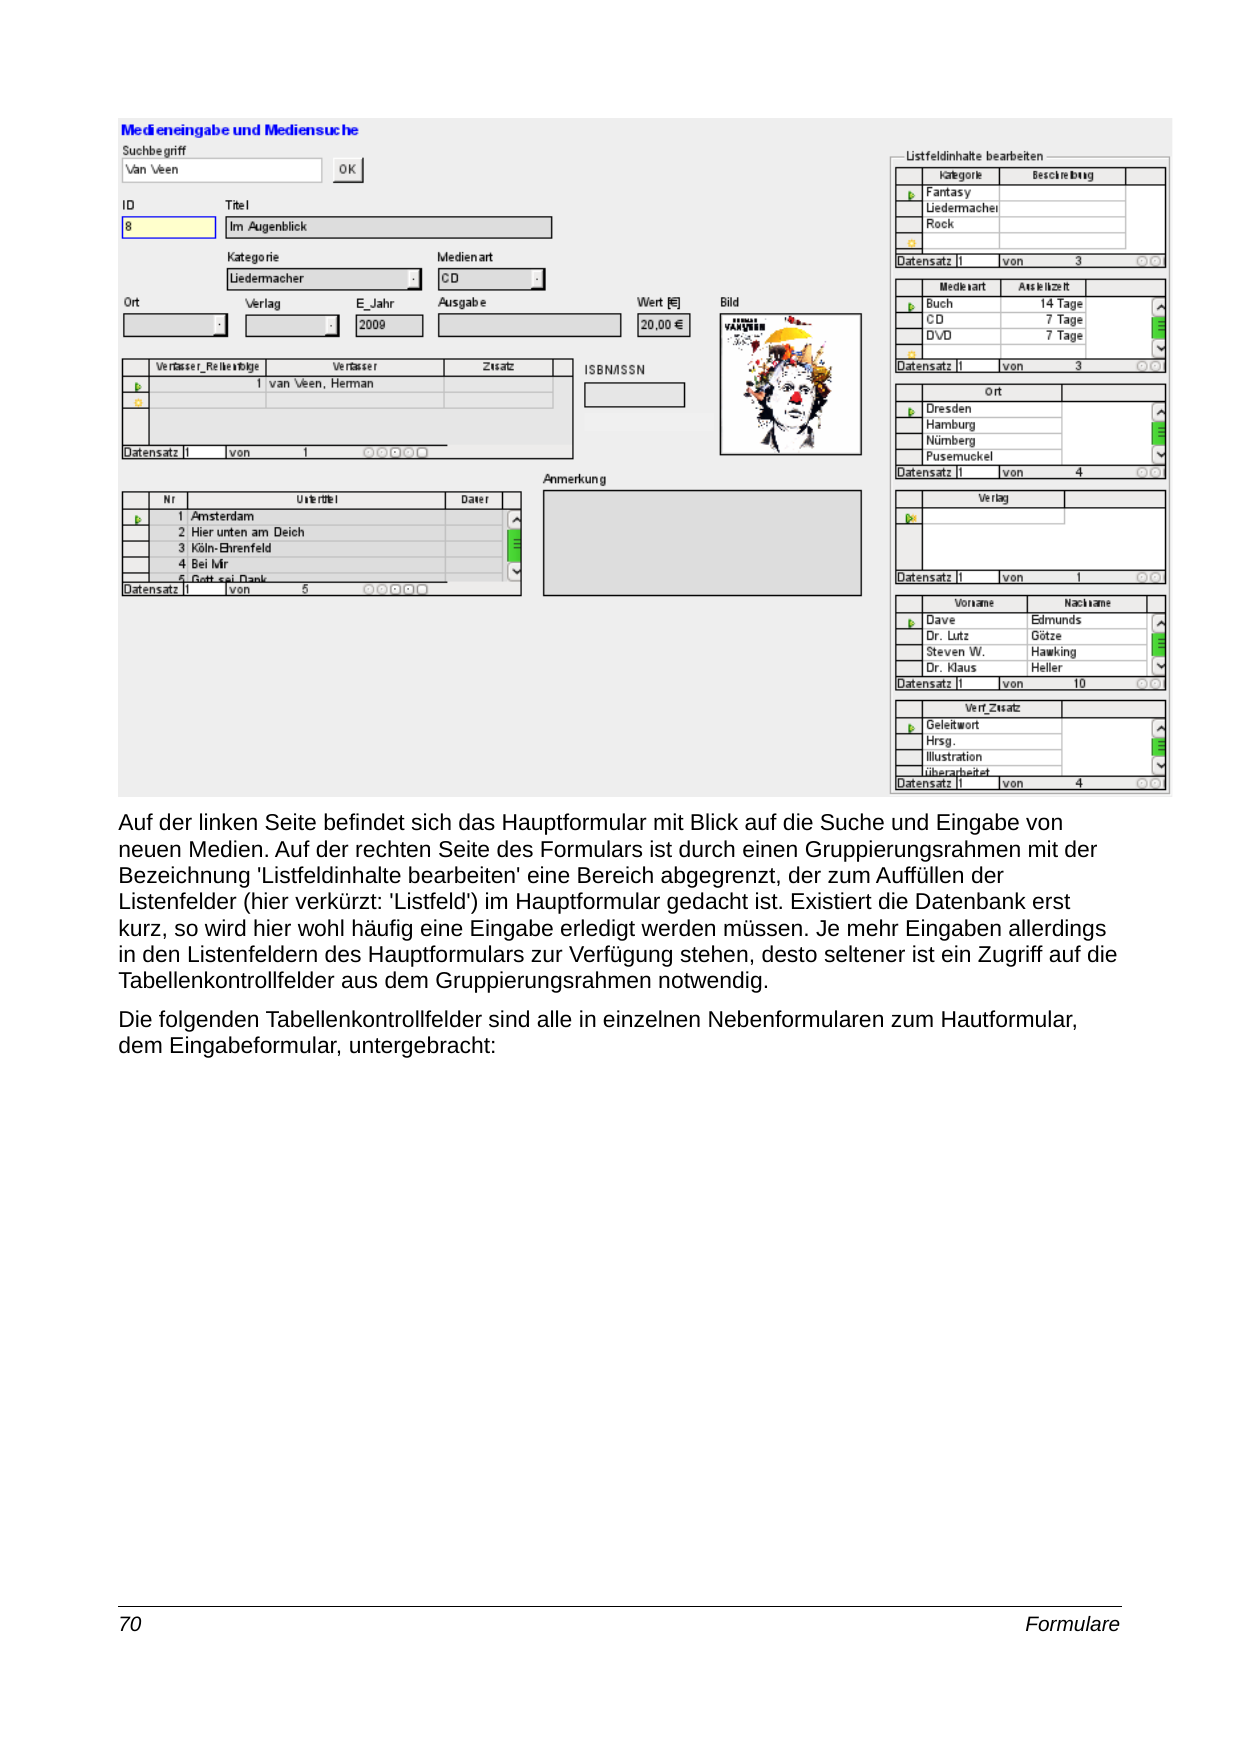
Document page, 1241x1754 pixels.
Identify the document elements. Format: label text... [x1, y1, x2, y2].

text Die folgenden Tabellenkontrollfelder sind alle in einzelnen Nebenformularen zum Hautformular, dem Eingabeformular, untergebracht: [118, 1006, 1122, 1059]
picture [118, 118, 1173, 797]
text Auf der linken Seite befindet sich das Hauptformular mit Blick auf die Suche und Eingabe von neuen Medien. Auf der rechten Seite des Formulars ist durch einen Gruppierungsrahmen mit der Bezeichnung 'Listfeldinhalte bearbeiten' eine Bereich abgegrenzt, der zum Auffüllen der Listenfelder (hier verkürzt: 'Listfeld') im Hauptformular gedacht ist. Existiert die Datenbank erst kurz, so wird hier wohl häufig eine Eingabe erledigt werden müssen. Je mehr Eingaben allerdings in den Listenfeldern des Hauptformulars zur Verfügung stehen, desto seltener ist ein Zugriff auf die Tabellenkontrollfelder aus dem Gruppierungsrahmen notwendig. [118, 809, 1122, 994]
